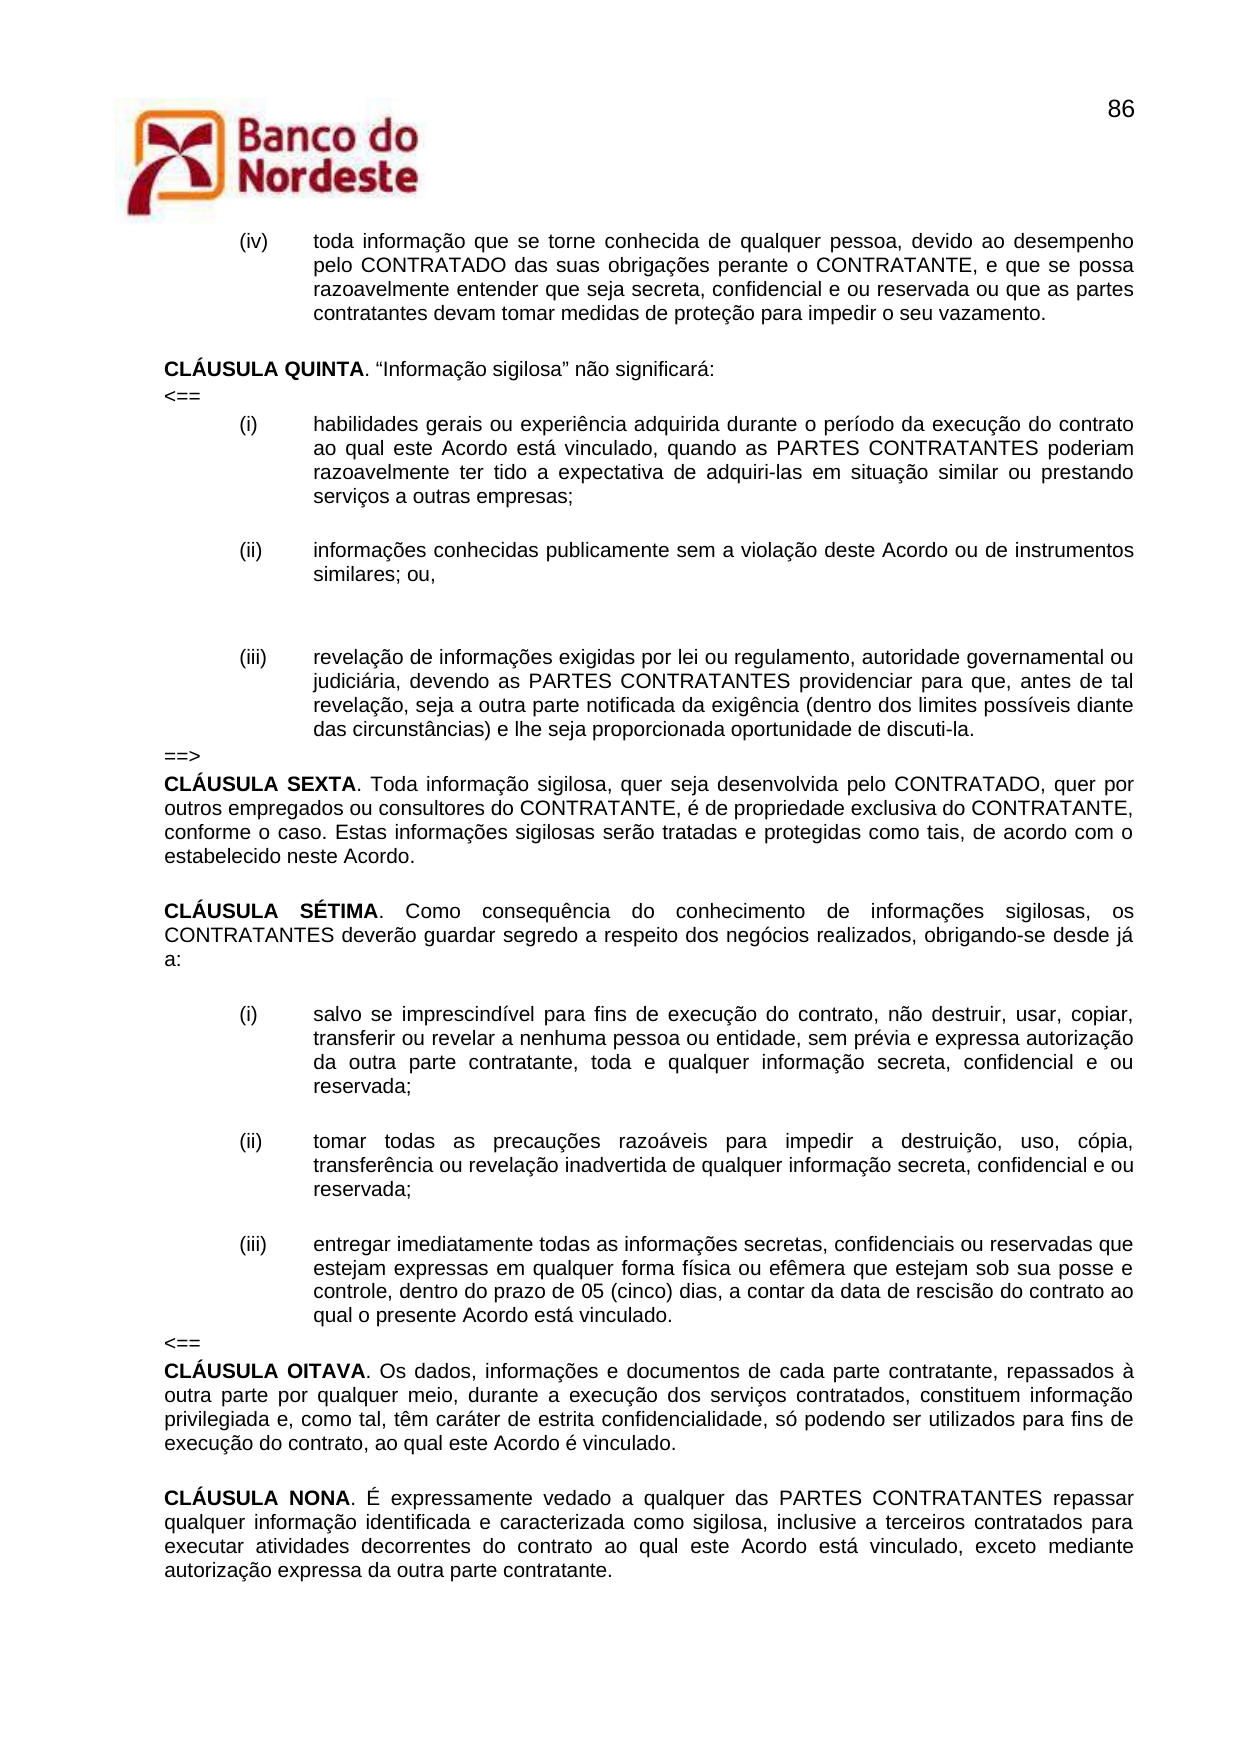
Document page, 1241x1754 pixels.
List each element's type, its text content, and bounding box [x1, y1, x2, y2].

list toda informação que se torne conhecida de qualquer pessoa, devido ao desempenho pelo CONTRATADO das suas obrigações perante o CONTRATANTE, e que se possa razoavelmente entender que seja secreta, confidencial e ou reservada ou que as partes contratantes devam tomar medidas de proteção para impedir o seu vazamento. [239, 229, 1135, 325]
list entregar imediatamente todas as informações secretas, confidenciais ou reservadas que estejam expressas em qualquer forma física ou efêmera que estejam sob sua posse e controle, dentro do prazo de 05 (cinco) dias, a contar da data de rescisão do contrato ao qual o presente Acordo está vinculado. [239, 1231, 1135, 1327]
text <== [164, 1331, 1135, 1355]
text <== [164, 384, 1135, 408]
list salvo se imprescindível para fins de execução do contrato, não destruir, usar, copiar, transferir ou revelar a nenhuma pessoa ou entidade, sem prévia e expressa autorização da outra parte contratante, toda e qualquer informação secreta, confidencial e ou reservada; [239, 1002, 1135, 1098]
text CLÁUSULA SEXTA. Toda informação sigilosa, quer seja desenvolvida pelo CONTRATADO, quer por outros empregados ou consultores do CONTRATANTE, é de propriedade exclusiva do CONTRATANTE, conforme o caso. Estas informações sigilosas serão tratadas e protegidas como tais, de acordo com o estabelecido neste Acordo. [164, 772, 1135, 867]
text CLÁUSULA NONA. É expressamente vedado a qualquer das PARTES CONTRATANTES repassar qualquer informação identificada e caracterizada como sigilosa, inclusive a terceiros contratados para executar atividades decorrentes do contrato ao qual este Acordo está vinculado, exceto mediante autorização expressa da outra parte contratante. [164, 1486, 1135, 1582]
text CLÁUSULA OITAVA. Os dados, informações e documentos de cada parte contratante, repassados à outra parte por qualquer meio, durante a execução dos serviços contratados, constituem informação privilegiada e, como tal, têm caráter de estrita confidencialidade, só podendo ser utilizados para fins de execução do contrato, ao qual este Acordo é vinculado. [164, 1358, 1135, 1454]
list habilidades gerais ou experiência adquirida durante o período da execução do contrato ao qual este Acordo está vinculado, quando as PARTES CONTRATANTES poderiam razoavelmente ter tido a expectativa de adquiri-las em situação similar ou prestando serviços a outras empresas; [239, 412, 1135, 507]
text CLÁUSULA QUINTA. “Informação sigilosa” não significará: [164, 356, 1135, 380]
picture [115, 98, 426, 225]
list tomar todas as precauções razoáveis para impedir a destruição, uso, cópia, transferência ou revelação inadvertida de qualquer informação secreta, confidencial e ou reservada; [239, 1129, 1135, 1201]
list informações conhecidas publicamente sem a violação deste Acordo ou de instrumentos similares; ou, [239, 538, 1135, 586]
text ==> [164, 744, 1135, 768]
list revelação de informações exigidas por lei ou regulamento, autoridade governamental ou judiciária, devendo as PARTES CONTRATANTES providenciar para que, antes de tal revelação, seja a outra parte notificada da exigência (dentro dos limites possíveis diante das circunstâncias) e lhe seja proporcionada oportunidade de discuti-la. [239, 644, 1135, 740]
text CLÁUSULA SÉTIMA. Como consequência do conhecimento de informações sigilosas, os CONTRATANTES deverão guardar segredo a respeito dos negócios realizados, obrigando-se desde já a: [164, 899, 1135, 971]
